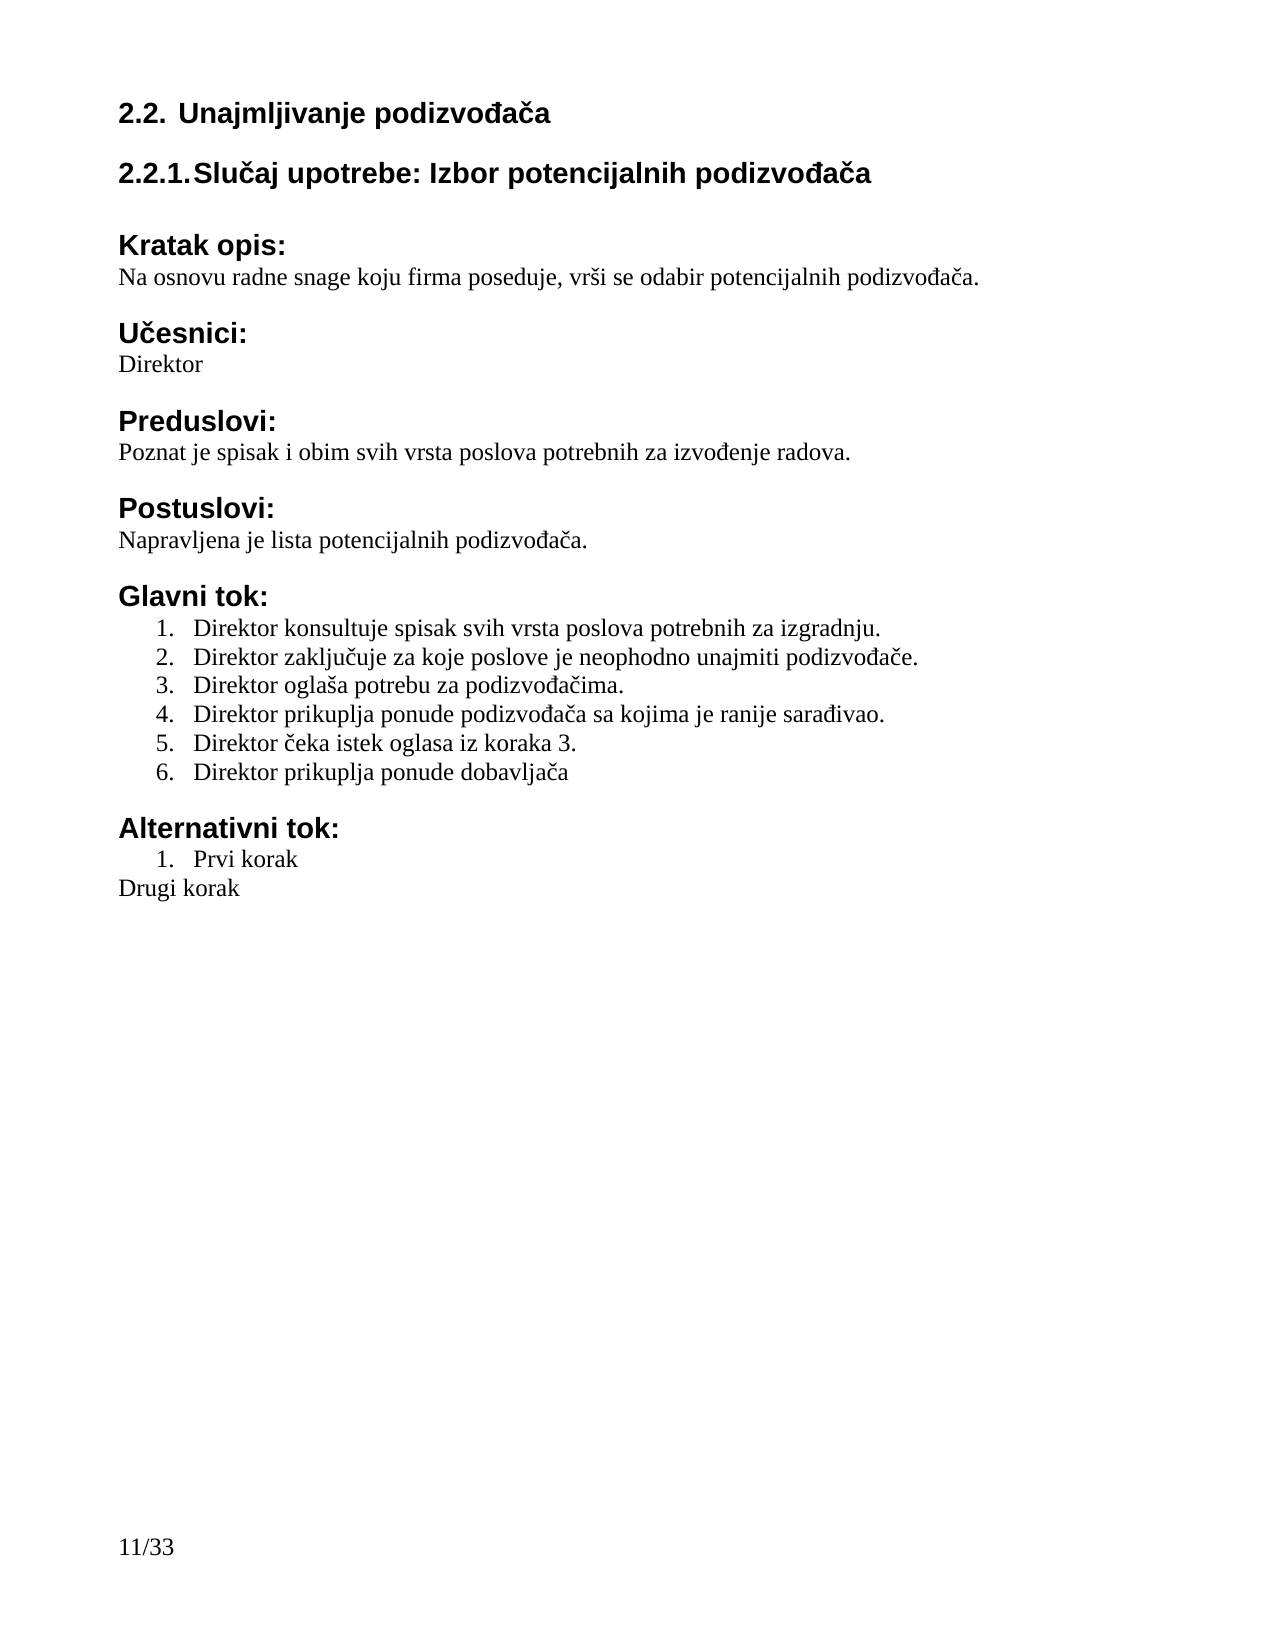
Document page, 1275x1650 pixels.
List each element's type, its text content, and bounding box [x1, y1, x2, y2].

list Prvi korak [156, 844, 1157, 873]
subtitle Unajmljivanje podizvođača [118, 96, 1157, 129]
text Na osnovu radne snage koju firma poseduje, vrši se odabir potencijalnih podizvođača. [118, 262, 1157, 290]
list Direktor prikuplja ponude dobavljača [156, 757, 1157, 785]
list Direktor konsultuje spisak svih vrsta poslova potrebnih za izgradnju. [156, 613, 1157, 642]
text Drugi korak [118, 873, 1157, 902]
text Direktor [118, 349, 1157, 378]
subtitle Postuslovi: [118, 491, 1157, 525]
subtitle Kratak opis: [118, 228, 1157, 262]
text Poznat je spisak i obim svih vrsta poslova potrebnih za izvođenje radova. [118, 437, 1157, 466]
subtitle Učesnici: [118, 316, 1157, 349]
subtitle Alternativni tok: [118, 811, 1157, 844]
list Direktor zaključuje za koje poslove je neophodno unajmiti podizvođače. [156, 642, 1157, 670]
list Direktor oglaša potrebu za podizvođačima. [156, 670, 1157, 699]
list Direktor čeka istek oglasa iz koraka 3. [156, 728, 1157, 757]
text Napravljena je lista potencijalnih podizvođača. [118, 525, 1157, 554]
subtitle Slučaj upotrebe: Izbor potencijalnih podizvođača [118, 156, 1157, 190]
subtitle Glavni tok: [118, 579, 1157, 613]
subtitle Preduslovi: [118, 404, 1157, 437]
list Direktor prikuplja ponude podizvođača sa kojima je ranije sarađivao. [156, 699, 1157, 728]
